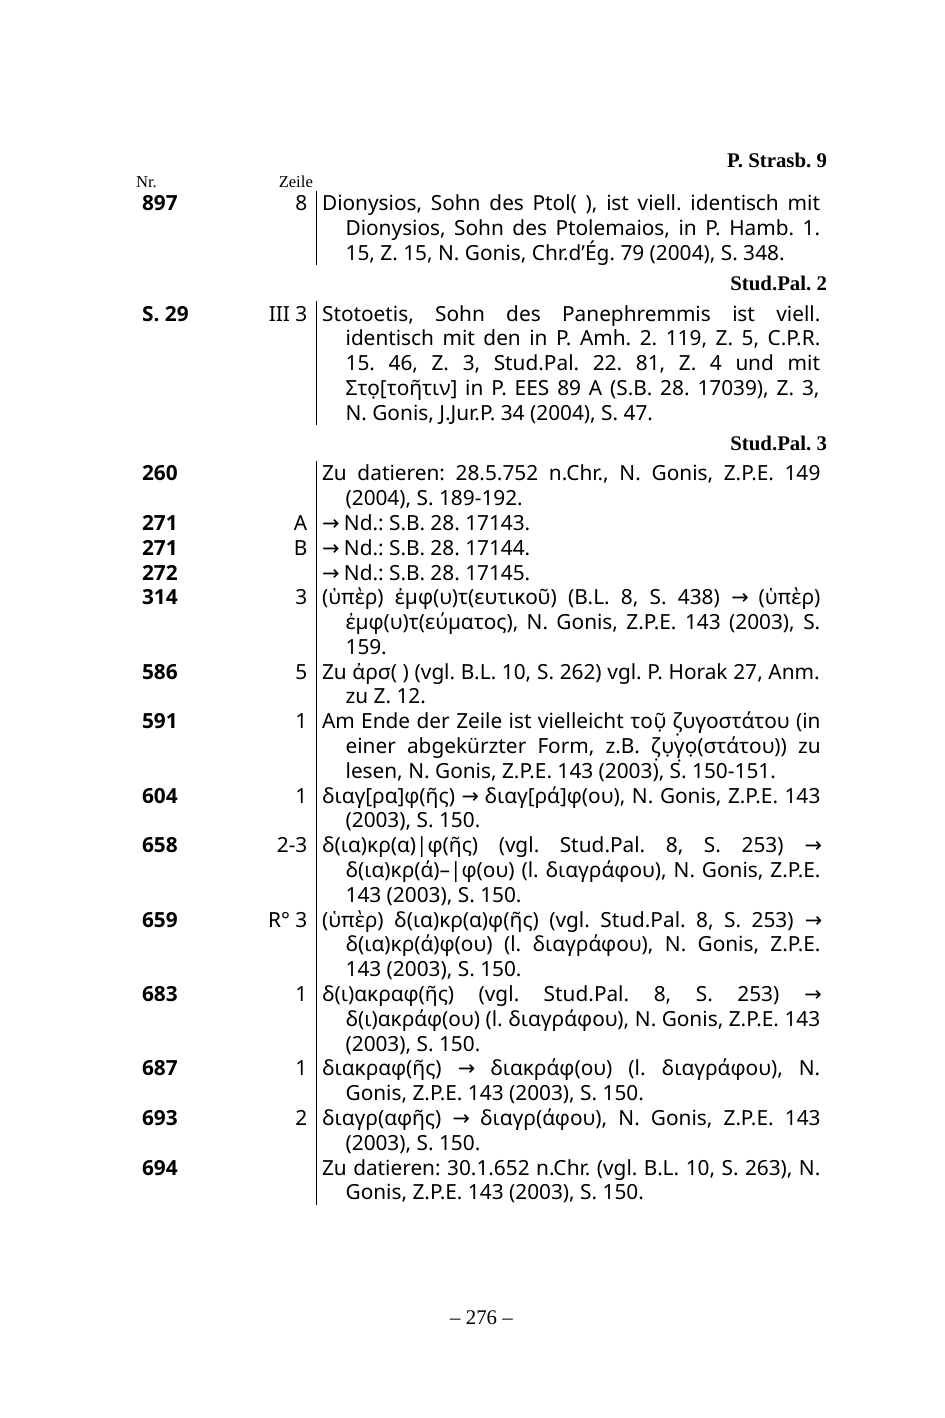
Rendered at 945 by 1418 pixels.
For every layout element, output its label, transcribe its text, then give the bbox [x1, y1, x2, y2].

table_cell 687 [136, 1056, 224, 1106]
table_cell Dionysios, Sohn des Ptol( ), ist viell. identisch mit Dionysios, Sohn des Ptolemaios, in P. Hamb. 1. 15, Z. 15, N. Gonis, Chr.d’Ég. 79 (2004), S. 348. [317, 191, 827, 265]
table_cell 1 [224, 1056, 316, 1106]
table_header S. 29 [136, 301, 224, 425]
table_cell 271 [136, 535, 224, 560]
table_cell 586 [136, 659, 224, 709]
table_cell 683 [136, 982, 224, 1056]
table_cell 314 [136, 585, 224, 659]
table_cell Am Ende der Zeile ist vielleicht τοῦ̣ ζ̣υγοστάτου (in einer abgekürzter Form, z.B. ζ̣υ̣γ̣ο̣(στάτου)) zu lesen, N. Gonis, Z.P.E. 143 (2003), S. 150-151. [317, 709, 827, 783]
table_cell (ὑπὲρ) δ(ια)κρ(α)φ(ῆς) (vgl. Stud.Pal. 8, S. 253) → δ(ια)κρ(ά)φ(ου) (l. διαγράφου), N. Gonis, Z.P.E. 143 (2003), S. 150. [317, 907, 827, 982]
table_header 260 [136, 461, 224, 511]
table_cell 8 [224, 191, 316, 265]
table_cell 271 [136, 511, 224, 535]
table_cell [224, 560, 316, 585]
table_cell 2 [224, 1106, 316, 1155]
table_cell (ὑπὲρ) ἐμφ(υ)τ(ευτικοῦ) (B.L. 8, S. 438) → (ὑπὲρ) ἐμφ(υ)τ(εύματος), N. Gonis, Z.P.E. 143 (2003), S. 159. [317, 585, 827, 659]
table_cell [224, 1155, 316, 1205]
table_cell → Nd.: S.B. 28. 17145. [317, 560, 827, 585]
table_cell 591 [136, 709, 224, 783]
table_header Stotoetis, Sohn des Panephremmis ist viell. identisch mit den in P. Amh. 2. 119, Z. 5, C.P.R. 15. 46, Z. 3, Stud.Pal. 22. 81, Z. 4 und mit Στο̣[τοῆτιν] in P. EES 89 A (S.B. 28. 17039), Z. 3, N. Gonis, J.Jur.P. 34 (2004), S. 47. [317, 301, 827, 425]
table_cell διαγ[ρα]φ(ῆς) → διαγ[ρά]φ(ου), N. Gonis, Z.P.E. 143 (2003), S. 150. [317, 783, 827, 833]
table_cell 659 [136, 907, 224, 982]
table_cell 1 [224, 982, 316, 1056]
table_cell 694 [136, 1155, 224, 1205]
table_cell 1 [224, 709, 316, 783]
table_cell → Nd.: S.B. 28. 17144. [317, 535, 827, 560]
table_cell διακραφ(ῆς) → διακράφ(ου) (l. διαγράφου), N. Gonis, Z.P.E. 143 (2003), S. 150. [317, 1056, 827, 1106]
table_header [224, 461, 316, 511]
table_cell δ(ι)ακραφ(ῆς) (vgl. Stud.Pal. 8, S. 253) → δ(ι)ακράφ(ου) (l. διαγράφου), N. Gonis, Z.P.E. 143 (2003), S. 150. [317, 982, 827, 1056]
table_cell 1 [224, 783, 316, 833]
table_cell 897 [136, 191, 224, 265]
table_cell δ(ια)κρ(α)|φ(ῆς) (vgl. Stud.Pal. 8, S. 253) → δ(ια)κρ(ά)–|φ(ου) (l. διαγράφου), N. Gonis, Z.P.E. 143 (2003), S. 150. [317, 833, 827, 907]
table_cell B [224, 535, 316, 560]
table_header Zu datieren: 28.5.752 n.Chr., N. Gonis, Z.P.E. 149 (2004), S. 189-192. [317, 461, 827, 511]
table_cell διαγρ(αφῆς) → διαγρ(άφου), N. Gonis, Z.P.E. 143 (2003), S. 150. [317, 1106, 827, 1155]
table_cell 3 [224, 585, 316, 659]
table_cell R° 3 [224, 907, 316, 982]
table_cell 658 [136, 833, 224, 907]
table_cell Zu ἀρσ( ) (vgl. B.L. 10, S. 262) vgl. P. Horak 27, Anm. zu Z. 12. [317, 659, 827, 709]
table_cell 604 [136, 783, 224, 833]
table_cell A [224, 511, 316, 535]
table_header III 3 [224, 301, 316, 425]
table_cell 693 [136, 1106, 224, 1155]
table_cell Zu datieren: 30.1.652 n.Chr. (vgl. B.L. 10, S. 263), N. Gonis, Z.P.E. 143 (2003), S. 150. [317, 1155, 827, 1205]
table_cell 5 [224, 659, 316, 709]
subtitle Stud.Pal. 3 [136, 431, 827, 455]
table_cell → Nd.: S.B. 28. 17143. [317, 511, 827, 535]
table_cell 272 [136, 560, 224, 585]
table_cell 2-3 [224, 833, 316, 907]
subtitle Stud.Pal. 2 [136, 271, 827, 295]
